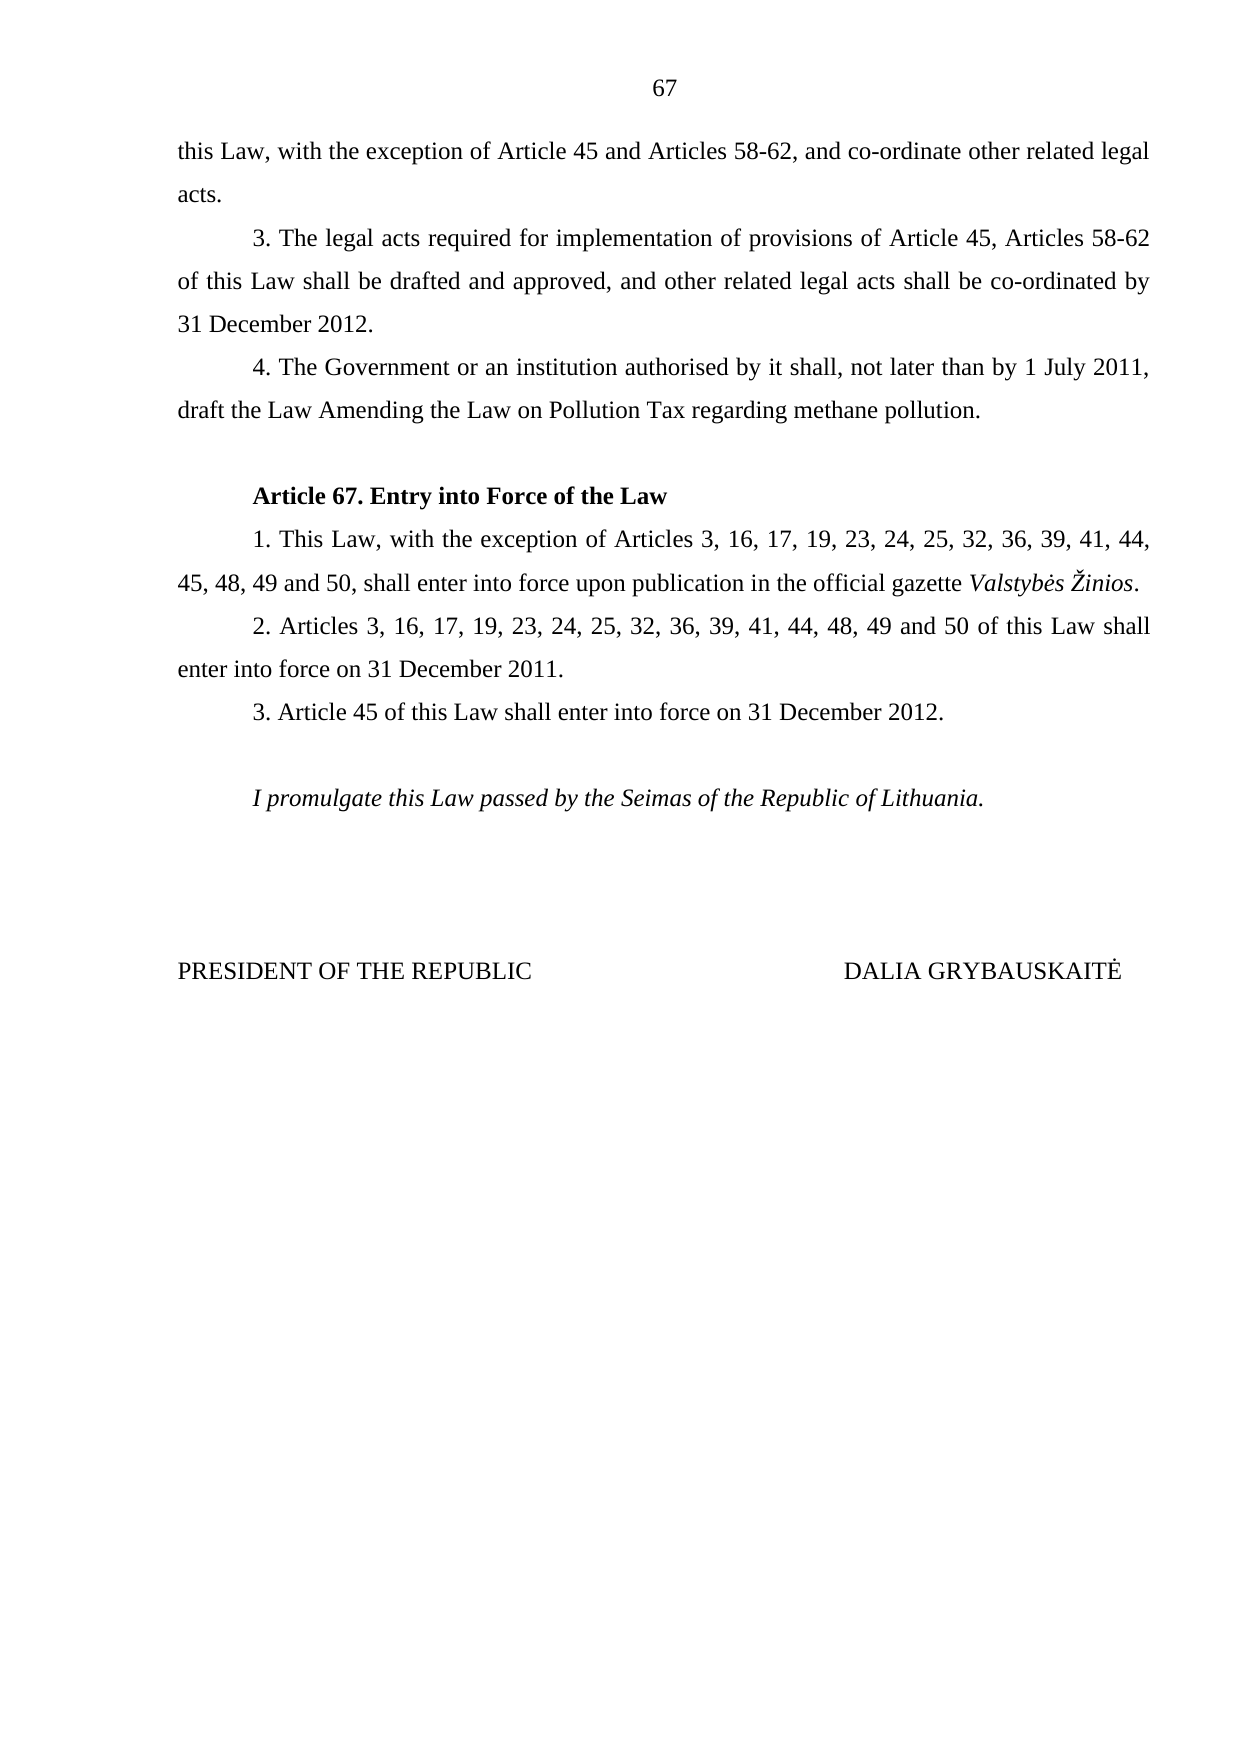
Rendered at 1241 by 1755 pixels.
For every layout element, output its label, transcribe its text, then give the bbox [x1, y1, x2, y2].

text 4. The Government or an institution authorised by it shall, not later than by 1 July 2011, draft the Law Amending the Law on Pollution Tax regarding methane pollution. [177, 352, 1152, 424]
text I promulgate this Law passed by the Seimas of the Republic of Lithuania. [177, 783, 1152, 812]
text 1. This Law, with the exception of Articles 3, 16, 17, 19, 23, 24, 25, 32, 36, 39, 41, 44, 45, 48, 49 and 50, shall enter into force upon publication in the official gazette Valstybės Žinios. [177, 524, 1152, 596]
text 2. Articles 3, 16, 17, 19, 23, 24, 25, 32, 36, 39, 41, 44, 48, 49 and 50 of this Law shall enter into force on 31 December 2011. [177, 611, 1152, 683]
text Article 67. Entry into Force of the Law [177, 481, 1152, 510]
text 3. Article 45 of this Law shall enter into force on 31 December 2012. [177, 697, 1152, 726]
text 3. The legal acts required for implementation of provisions of Article 45, Articles 58-62 of this Law shall be drafted and approved, and other related legal acts shall be co-ordinated by 31 December 2012. [177, 223, 1152, 338]
text PRESIDENT OF THE REPUBLIC DALIA GRYBAUSKAITĖ [177, 956, 1152, 984]
text this Law, with the exception of Article 45 and Articles 58-62, and co-ordinate other related legal acts. [177, 136, 1152, 208]
